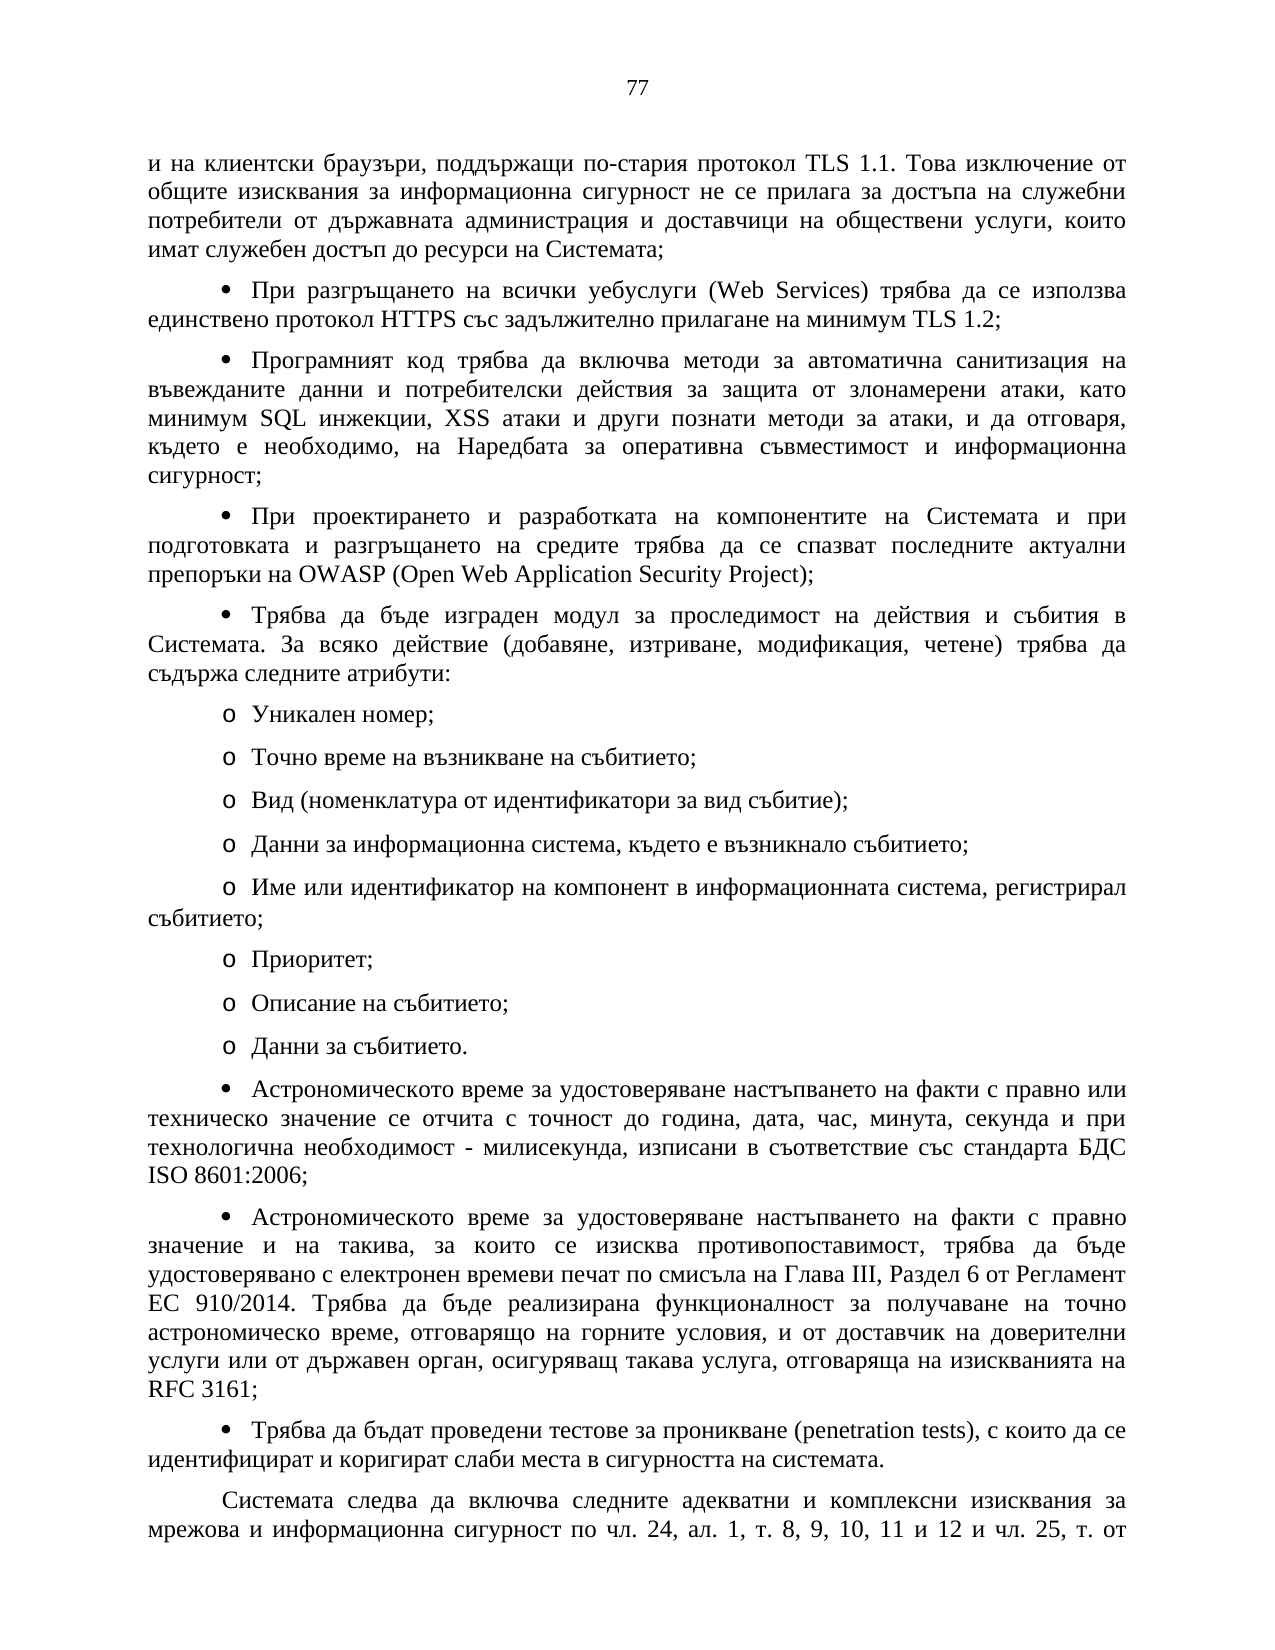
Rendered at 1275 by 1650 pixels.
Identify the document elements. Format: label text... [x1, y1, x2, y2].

list При разгръщането на всички уебуслуги (Web Services) трябва да се използва единствено протокол HTTPS със задължително прилагане на минимум TLS 1.2; [148, 275, 1127, 333]
text Системата следва да включва следните адекватни и комплексни изисквания за мрежова и информационна сигурност по чл. 24, ал. 1, т. 8, 9, 10, 11 и 12 и чл. 25, т. от [148, 1486, 1127, 1543]
list Данни за събитието. [148, 1031, 1127, 1062]
list Точно време на възникване на събитието; [148, 742, 1127, 773]
list Данни за информационна система, където е възникнало събитието; [148, 829, 1127, 860]
list и на клиентски браузъри, поддържащи по-стария протокол TLS 1.1. Това изключение от общите изисквания за информационна сигурност не се прилага за достъпа на служебни потребители от държавната администрация и доставчици на обществени услуги, които имат служебен достъп до ресурси на Системата; [148, 148, 1127, 263]
list Програмният код трябва да включва методи за автоматична санитизация на въвежданите данни и потребителски действия за защита от злонамерени атаки, като минимум SQL инжекции, XSS атаки и други познати методи за атаки, и да отговаря, където е необходимо, на Наредбата за оперативна съвместимост и информационна сигурност; [148, 345, 1127, 489]
list Описание на събитието; [148, 988, 1127, 1018]
list Уникален номер; [148, 699, 1127, 730]
list Вид (номенклатура от идентификатори за вид събитие); [148, 786, 1127, 816]
list Трябва да бъдат проведени тестове за проникване (penetration tests), с които да се идентифицират и коригират слаби места в сигурността на системата. [148, 1416, 1127, 1473]
list Име или идентификатор на компонент в информационната система, регистрирал събитието; [148, 872, 1127, 932]
list Астрономическото време за удостоверяване настъпването на факти с правно или техническо значение се отчита с точност до година, дата, час, минута, секунда и при технологична необходимост - милисекунда, изписани в съответствие със стандарта БДС ISO 8601:2006; [148, 1074, 1127, 1189]
list Астрономическото време за удостоверяване настъпването на факти с правно значение и на такива, за които се изисква противопоставимост, трябва да бъде удостоверявано с електронен времеви печат по смисъла на Глава III, Раздел 6 от Регламент ЕС 910/2014. Трябва да бъде реализирана функционалност за получаване на точно астрономическо време, отговарящо на горните условия, и от доставчик на доверителни услуги или от държавен орган, осигуряващ такава услуга, отговаряща на изискванията на RFC 3161; [148, 1202, 1127, 1403]
list Приоритет; [148, 944, 1127, 975]
list Трябва да бъде изграден модул за проследимост на действия и събития в Системата. За всяко действие (добавяне, изтриване, модификация, четене) трябва да съдържа следните атрибути: [148, 600, 1127, 686]
list При проектирането и разработката на компонентите на Системата и при подготовката и разгръщането на средите трябва да се спазват последните актуални препоръки на OWASP (Open Web Application Security Project); [148, 501, 1127, 588]
